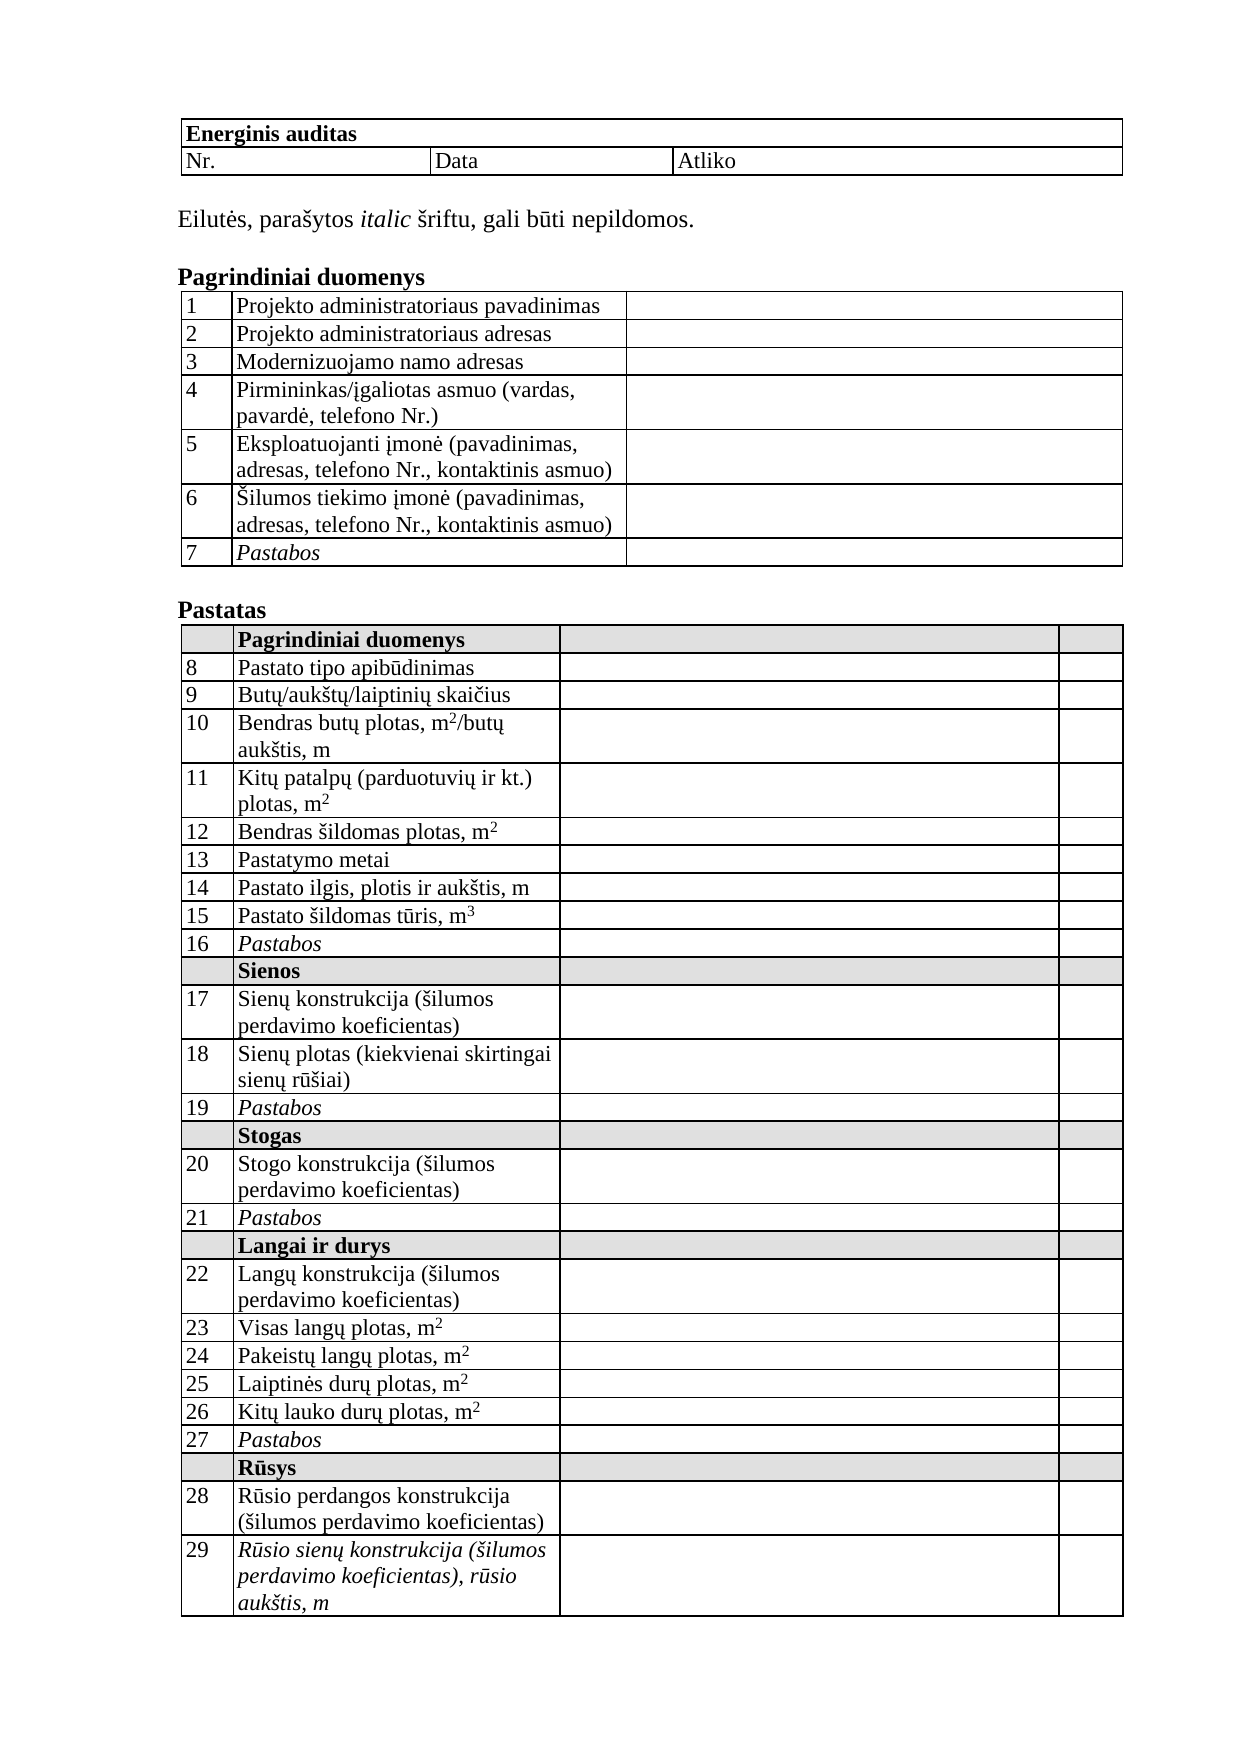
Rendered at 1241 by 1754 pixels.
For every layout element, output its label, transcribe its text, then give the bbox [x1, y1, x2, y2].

table_cell 28 [182, 1482, 233, 1534]
table_cell 19 [182, 1094, 233, 1120]
table_cell [1060, 654, 1122, 680]
table_cell Kitų patalpų (parduotuvių ir kt.) plotas, m2 [234, 764, 559, 816]
table_cell Sienos [234, 958, 559, 984]
table_cell [1060, 1122, 1122, 1148]
table_cell Pastato tipo apibūdinimas [234, 654, 559, 680]
table_header [627, 292, 1122, 318]
table_cell 14 [182, 874, 233, 900]
table_cell Modernizuojamo namo adresas [233, 348, 626, 374]
table_cell 24 [182, 1342, 233, 1368]
table_cell Nr. [182, 148, 430, 174]
table_cell Stogo konstrukcija (šilumos perdavimo koeficientas) [234, 1150, 559, 1202]
table_cell [1060, 1426, 1122, 1452]
table_cell 16 [182, 930, 233, 956]
table_cell [1060, 1314, 1122, 1341]
table_cell 29 [182, 1536, 233, 1615]
table_cell Bendras butų plotas, m2/butų aukštis, m [234, 710, 559, 762]
table_cell Eksploatuojanti įmonė (pavadinimas, adresas, telefono Nr., kontaktinis asmuo) [233, 430, 626, 483]
table_cell Butų/aukštų/laiptinių skaičius [234, 682, 559, 708]
table_cell [1060, 1150, 1122, 1202]
table_cell [561, 1482, 1058, 1534]
table_cell [561, 1426, 1058, 1452]
text Eilutės, parašytos italic šriftu, gali būti nepildomos. [177, 204, 1122, 233]
table_cell [1060, 1342, 1122, 1368]
table_cell [561, 764, 1058, 816]
table_cell [1060, 958, 1122, 984]
table_cell 27 [182, 1426, 233, 1452]
table_cell [561, 902, 1058, 928]
table_cell Projekto administratoriaus adresas [233, 320, 626, 346]
table_cell [1060, 1040, 1122, 1092]
table_cell [561, 930, 1058, 956]
table_cell [561, 1204, 1058, 1230]
table_cell Kitų lauko durų plotas, m2 [234, 1398, 559, 1424]
table_cell 26 [182, 1398, 233, 1424]
table_cell [561, 1398, 1058, 1424]
table_cell Rūsio perdangos konstrukcija (šilumos perdavimo koeficientas) [234, 1482, 559, 1534]
table_cell [561, 1454, 1058, 1480]
table_header Energinis auditas [182, 120, 1122, 146]
table_cell [627, 348, 1122, 374]
table_cell [1060, 764, 1122, 816]
table_cell Atliko [674, 148, 1122, 174]
table_cell Rūsio sienų konstrukcija (šilumos perdavimo koeficientas), rūsio aukštis, m [234, 1536, 559, 1615]
table_cell Langų konstrukcija (šilumos perdavimo koeficientas) [234, 1260, 559, 1313]
table_cell [1060, 1260, 1122, 1313]
table_cell 20 [182, 1150, 233, 1202]
table_cell 13 [182, 846, 233, 872]
table_cell Visas langų plotas, m2 [234, 1314, 559, 1341]
table_cell 25 [182, 1370, 233, 1396]
table_cell Šilumos tiekimo įmonė (pavadinimas, adresas, telefono Nr., kontaktinis asmuo) [233, 485, 626, 537]
table_cell [627, 376, 1122, 428]
table_cell [561, 958, 1058, 984]
table_cell [182, 1232, 233, 1258]
table_cell [561, 1150, 1058, 1202]
table_cell [561, 818, 1058, 844]
table_cell Rūsys [234, 1454, 559, 1480]
table_cell [1060, 1536, 1122, 1615]
table_cell [1060, 1454, 1122, 1480]
text Pastatas [177, 595, 1122, 624]
table_cell [561, 1094, 1058, 1120]
table_header [182, 626, 233, 652]
table_cell 11 [182, 764, 233, 816]
table_cell 18 [182, 1040, 233, 1092]
table_cell Pastabos [234, 930, 559, 956]
table_cell [627, 320, 1122, 346]
table_cell [561, 846, 1058, 872]
table_cell Sienų konstrukcija (šilumos perdavimo koeficientas) [234, 986, 559, 1038]
table_cell [1060, 1232, 1122, 1258]
table_cell 9 [182, 682, 233, 708]
table_cell [561, 682, 1058, 708]
table_cell Pirmininkas/įgaliotas asmuo (vardas, pavardė, telefono Nr.) [233, 376, 626, 428]
table_cell [1060, 1398, 1122, 1424]
table_cell [1060, 1370, 1122, 1396]
table_cell Pastabos [234, 1204, 559, 1230]
table_cell [182, 1454, 233, 1480]
table_cell Data [431, 148, 672, 174]
table_cell [627, 430, 1122, 483]
table_cell 3 [182, 348, 231, 374]
table_cell [561, 654, 1058, 680]
table_cell 7 [182, 539, 231, 565]
table_cell 23 [182, 1314, 233, 1341]
table_cell [1060, 682, 1122, 708]
table_cell Pastatymo metai [234, 846, 559, 872]
table_cell [627, 485, 1122, 537]
text Pagrindiniai duomenys [177, 262, 1122, 291]
table_cell Bendras šildomas plotas, m2 [234, 818, 559, 844]
table_header 1 [182, 292, 231, 318]
table_cell 12 [182, 818, 233, 844]
table_cell [1060, 1094, 1122, 1120]
table_cell 2 [182, 320, 231, 346]
table_header [1060, 626, 1122, 652]
table_cell 21 [182, 1204, 233, 1230]
table_cell [1060, 710, 1122, 762]
table_cell 17 [182, 986, 233, 1038]
table_cell 6 [182, 485, 231, 537]
table_cell [561, 1122, 1058, 1148]
table_cell [1060, 930, 1122, 956]
table_cell 15 [182, 902, 233, 928]
table_cell [1060, 818, 1122, 844]
table_cell [561, 986, 1058, 1038]
table_cell [1060, 902, 1122, 928]
table_cell [561, 1260, 1058, 1313]
table_header Pagrindiniai duomenys [234, 626, 559, 652]
table_cell [1060, 1482, 1122, 1534]
table_cell [561, 1342, 1058, 1368]
table_cell Pastato ilgis, plotis ir aukštis, m [234, 874, 559, 900]
table_cell [182, 1122, 233, 1148]
table_cell [561, 874, 1058, 900]
table_cell Pastabos [234, 1094, 559, 1120]
table_cell [561, 1370, 1058, 1396]
table_header [561, 626, 1058, 652]
table_cell Pastato šildomas tūris, m3 [234, 902, 559, 928]
table_cell [561, 1536, 1058, 1615]
table_cell 22 [182, 1260, 233, 1313]
table_cell [561, 1040, 1058, 1092]
table_cell 4 [182, 376, 231, 428]
table_cell [561, 1314, 1058, 1341]
table_cell 5 [182, 430, 231, 483]
table_cell Laiptinės durų plotas, m2 [234, 1370, 559, 1396]
table_cell Stogas [234, 1122, 559, 1148]
table_cell Pakeistų langų plotas, m2 [234, 1342, 559, 1368]
table_cell [561, 1232, 1058, 1258]
table_cell [561, 710, 1058, 762]
table_cell [1060, 846, 1122, 872]
table_cell [627, 539, 1122, 565]
table_cell [1060, 1204, 1122, 1230]
table_cell [182, 958, 233, 984]
table_cell Pastabos [234, 1426, 559, 1452]
table_cell [1060, 986, 1122, 1038]
table_cell 8 [182, 654, 233, 680]
table_cell Pastabos [233, 539, 626, 565]
table_cell Langai ir durys [234, 1232, 559, 1258]
table_cell Sienų plotas (kiekvienai skirtingai sienų rūšiai) [234, 1040, 559, 1092]
table_cell [1060, 874, 1122, 900]
table_cell 10 [182, 710, 233, 762]
table_header Projekto administratoriaus pavadinimas [233, 292, 626, 318]
